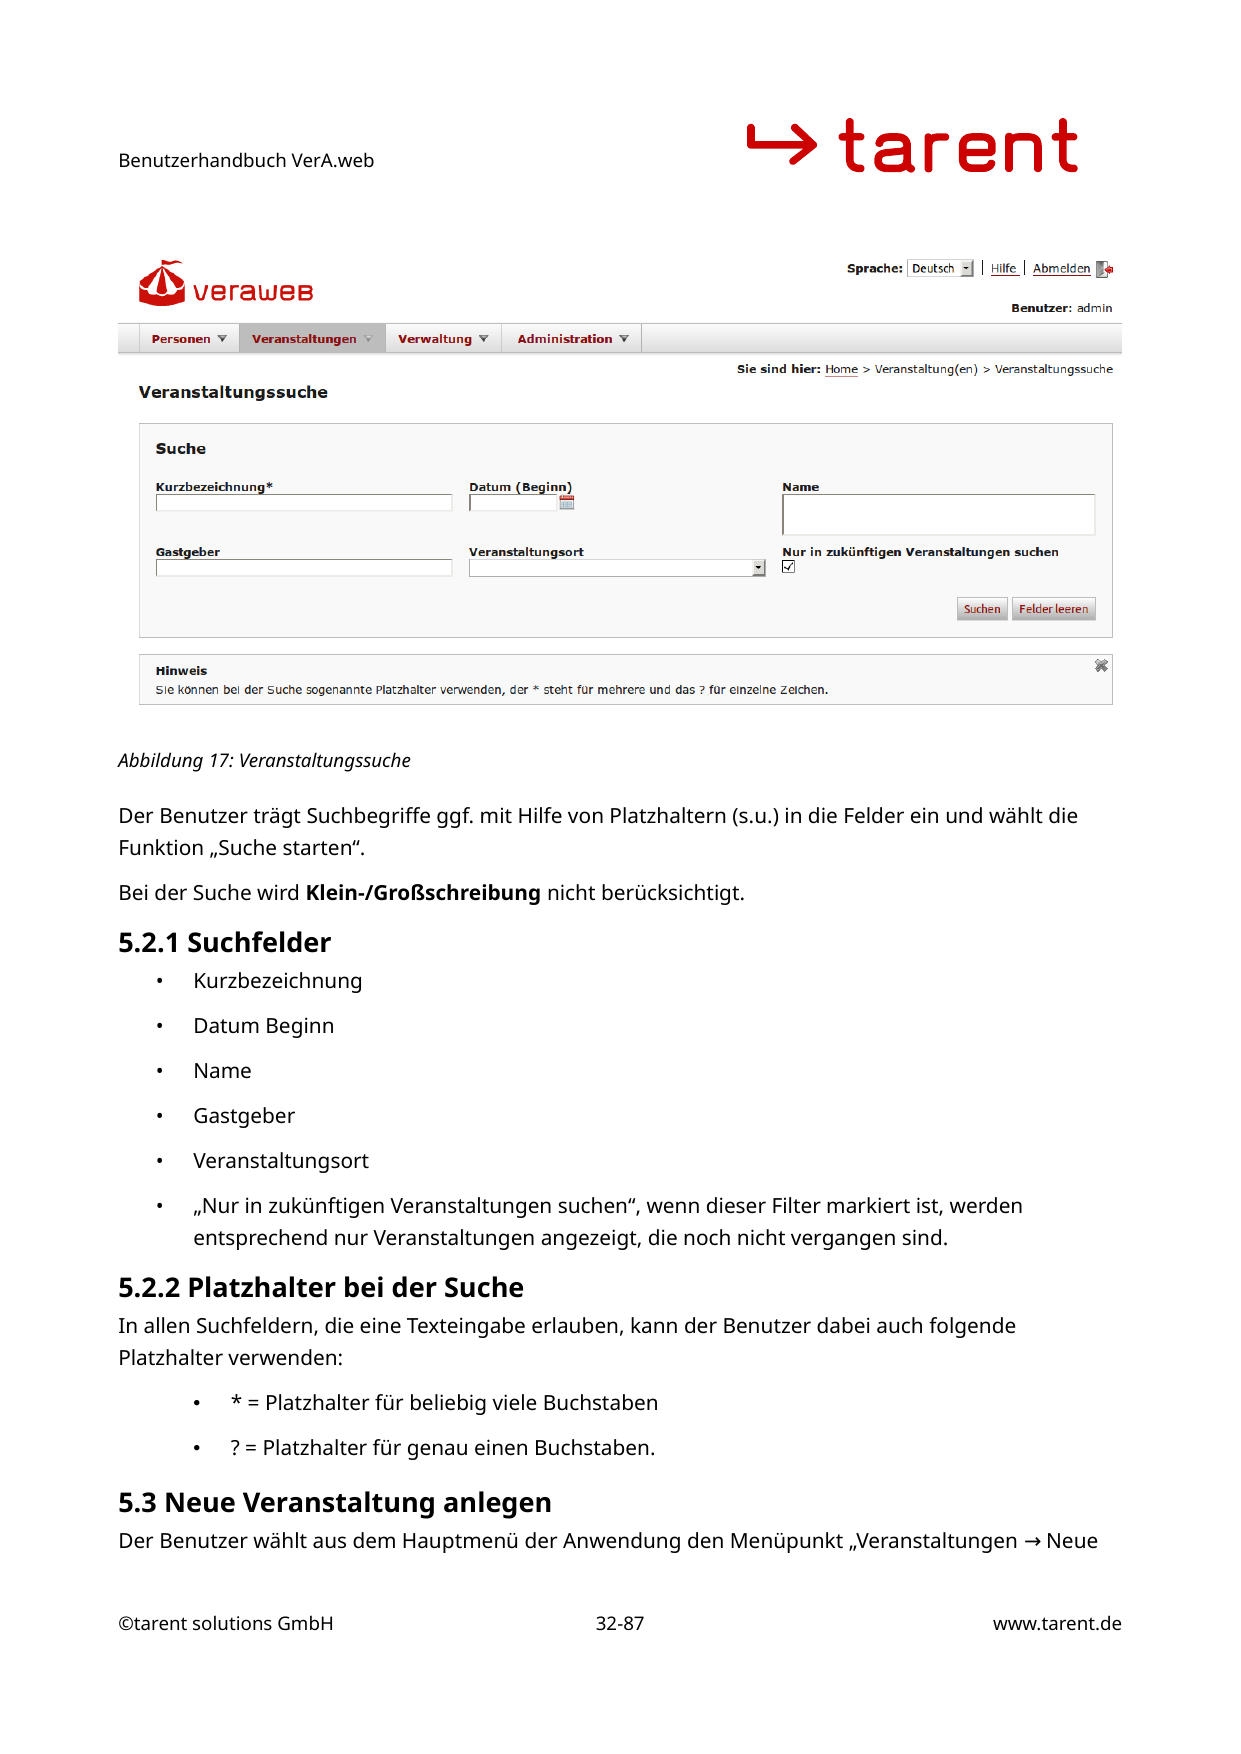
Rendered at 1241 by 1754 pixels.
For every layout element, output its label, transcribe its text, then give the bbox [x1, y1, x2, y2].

text In allen Suchfeldern, die eine Texteingabe erlauben, kann der Benutzer dabei auch folgende Platzhalter verwenden: [118, 1311, 1122, 1372]
list Kurzbezeichnung [156, 966, 1122, 994]
list Veranstaltungsort [156, 1146, 1122, 1174]
subtitle Platzhalter bei der Suche [118, 1268, 1122, 1305]
subtitle Suchfelder [118, 923, 1122, 960]
subtitle Neue Veranstaltung anlegen [118, 1484, 1122, 1521]
list ? = Platzhalter für genau einen Buchstaben. [193, 1433, 1122, 1462]
text Der Benutzer wählt aus dem Hauptmenü der Anwendung den Menüpunkt „Veranstaltungen → Neue [118, 1526, 1122, 1555]
list * = Platzhalter für beliebig viele Buchstaben [193, 1388, 1122, 1417]
text Der Benutzer trägt Suchbegriffe ggf. mit Hilfe von Platzhaltern (s.u.) in die Felder ein und wählt die Funktion „Suche starten“. [118, 773, 1122, 862]
picture [118, 255, 1122, 721]
text [118, 232, 1122, 255]
list Name [156, 1056, 1122, 1084]
list Gastgeber [156, 1101, 1122, 1129]
text Bei der Suche wird Klein-/Großschreibung nicht berücksichtigt. [118, 878, 1122, 907]
list Datum Beginn [156, 1011, 1122, 1039]
list „Nur in zukünftigen Veranstaltungen suchen“, wenn dieser Filter markiert ist, werden entsprechend nur Veranstaltungen angezeigt, die noch nicht vergangen sind. [156, 1191, 1122, 1252]
text Abbildung 17: Veranstaltungssuche [118, 721, 1122, 773]
